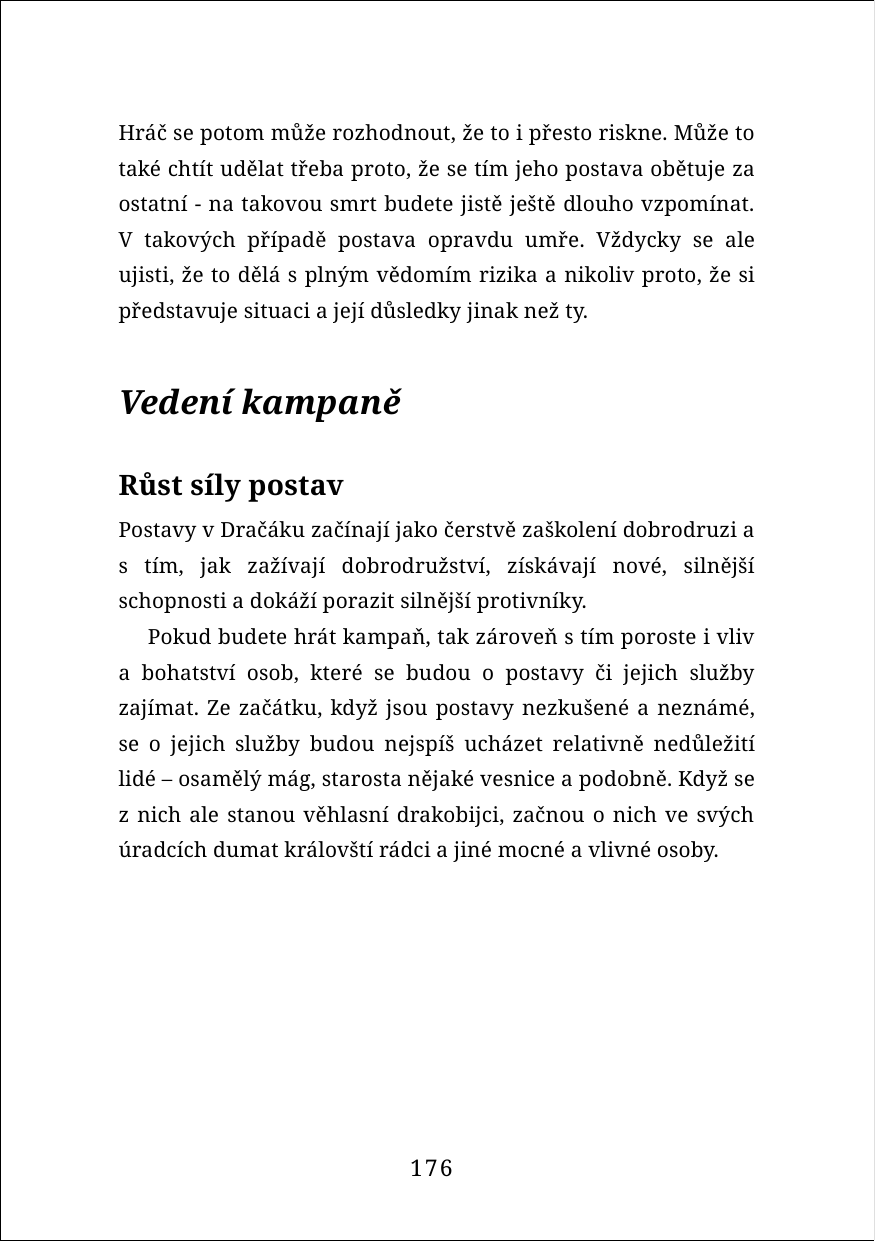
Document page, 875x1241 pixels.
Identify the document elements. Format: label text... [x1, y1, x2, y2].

text Postavy v Dračáku začínají jako čerstvě zaškolení dobrodruzi a s tím, jak zažívají dobrodružství, získávají nové, silnější schopnosti a dokáží porazit silnější protivníky. Pokud budete hrát kampaň, tak zároveň s tím poroste i vliv a bohatství osob, které se budou o postavy či jejich služby zajímat. Ze začátku, když jsou postavy nezkušené a neznámé, se o jejich služby budou nejspíš ucházet relativně nedůležití lidé – osamělý mág, starosta nějaké vesnice a podobně. Když se z nich ale stanou věhlasní drakobijci, začnou o nich ve svých úradcích dumat královští rádci a jiné mocné a vlivné osoby. [118, 516, 756, 864]
text Hráč se potom může rozhodnout, že to i přesto riskne. Může to také chtít udělat třeba proto, že se tím jeho postava obětuje za ostatní - na takovou smrt budete jistě ještě dlouho vzpomínat. V takových případě postava opravdu umře. Vždycky se ale ujisti, že to dělá s plným vědomím rizika a nikoliv proto, že si představuje situaci a její důsledky jinak než ty. [118, 118, 756, 324]
subtitle Vedení kampaně [118, 379, 756, 424]
subtitle Růst síly postav [118, 465, 756, 504]
